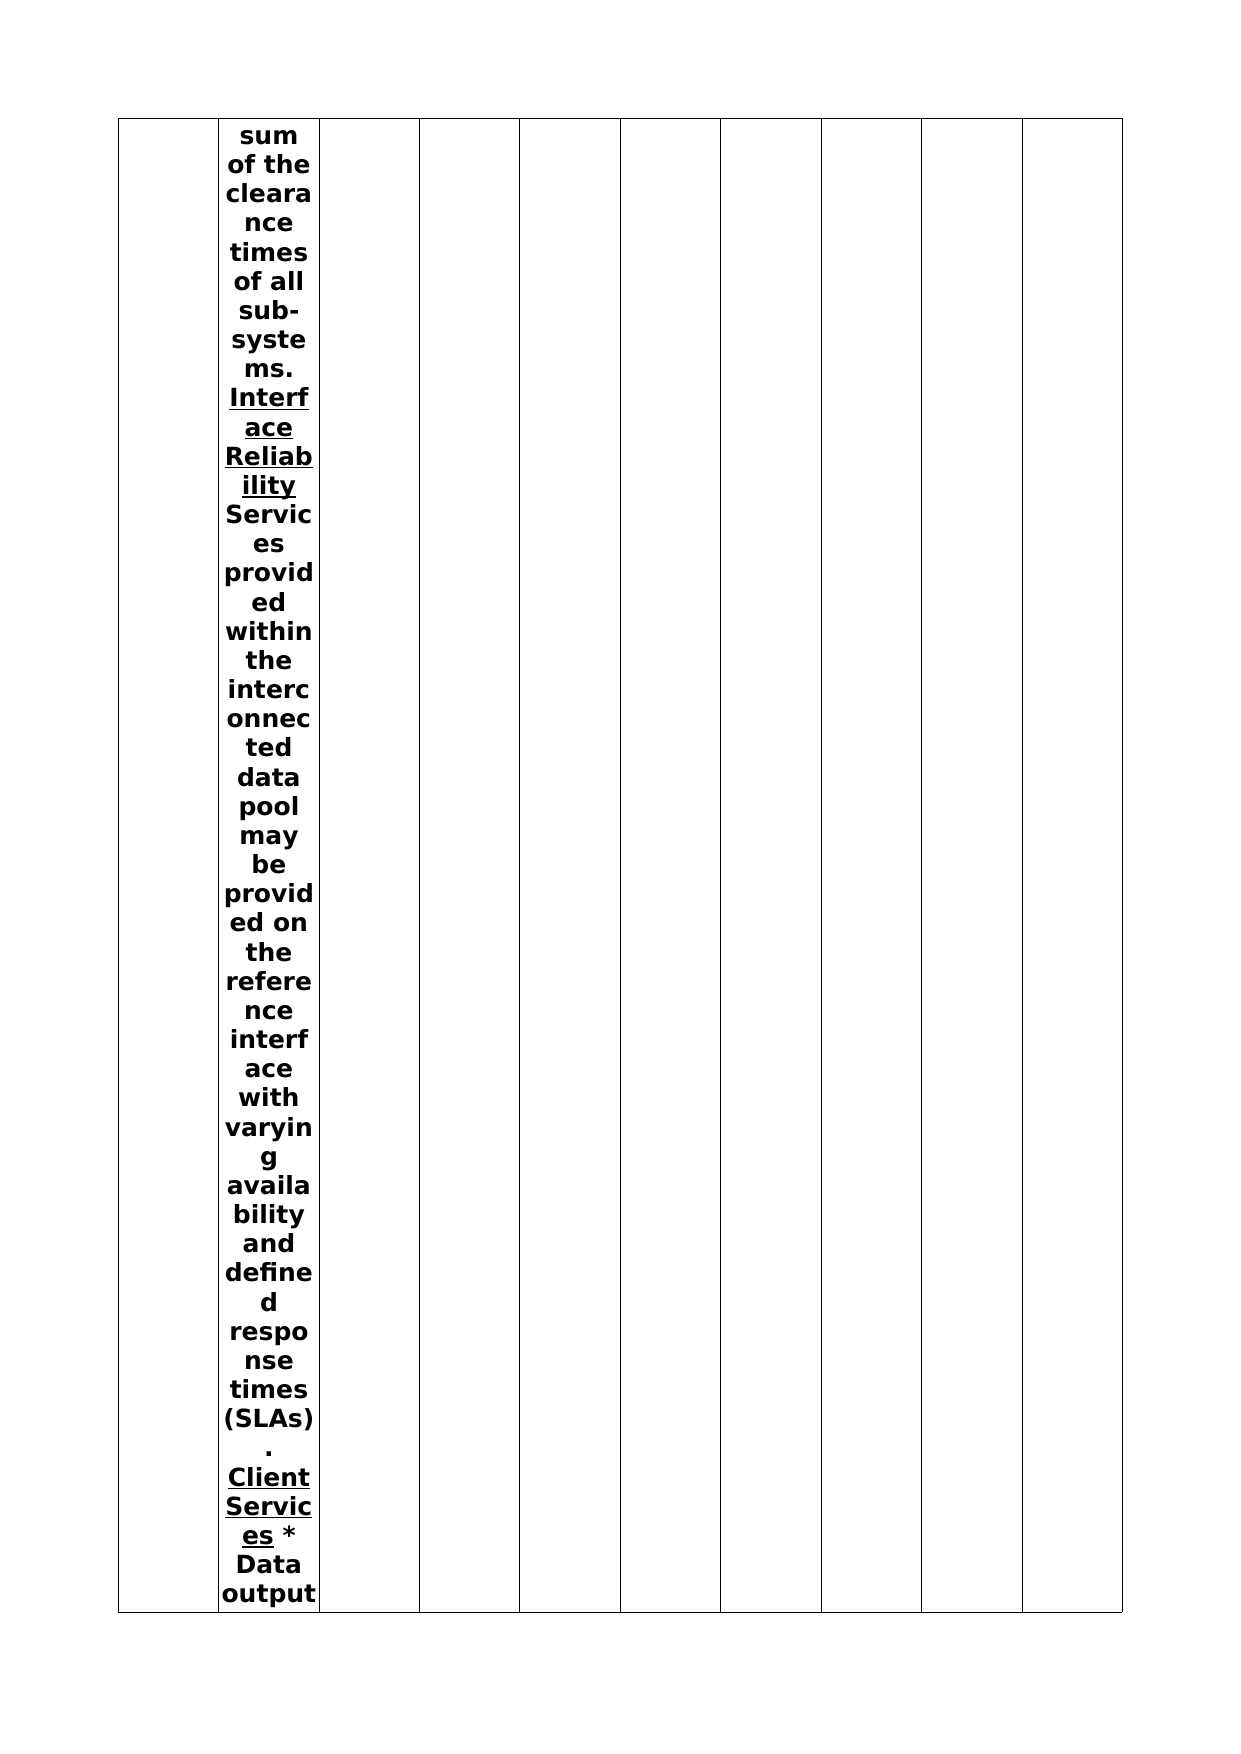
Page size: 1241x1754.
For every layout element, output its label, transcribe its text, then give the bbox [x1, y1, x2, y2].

table_header [320, 119, 419, 1612]
table_header [1023, 119, 1122, 1612]
table_header [621, 119, 720, 1612]
table_header sum of the clearance times of all sub-systems. Interface Reliability Services provided within the interconnected data pool may be provided on the reference interface with varying availability and defined response times (SLAs). Client Services * Data output [219, 119, 319, 1612]
table_header [420, 119, 519, 1612]
table_header [520, 119, 620, 1612]
table_header [721, 119, 821, 1612]
table_header [922, 119, 1022, 1612]
table_header [822, 119, 921, 1612]
table_header [119, 119, 218, 1612]
